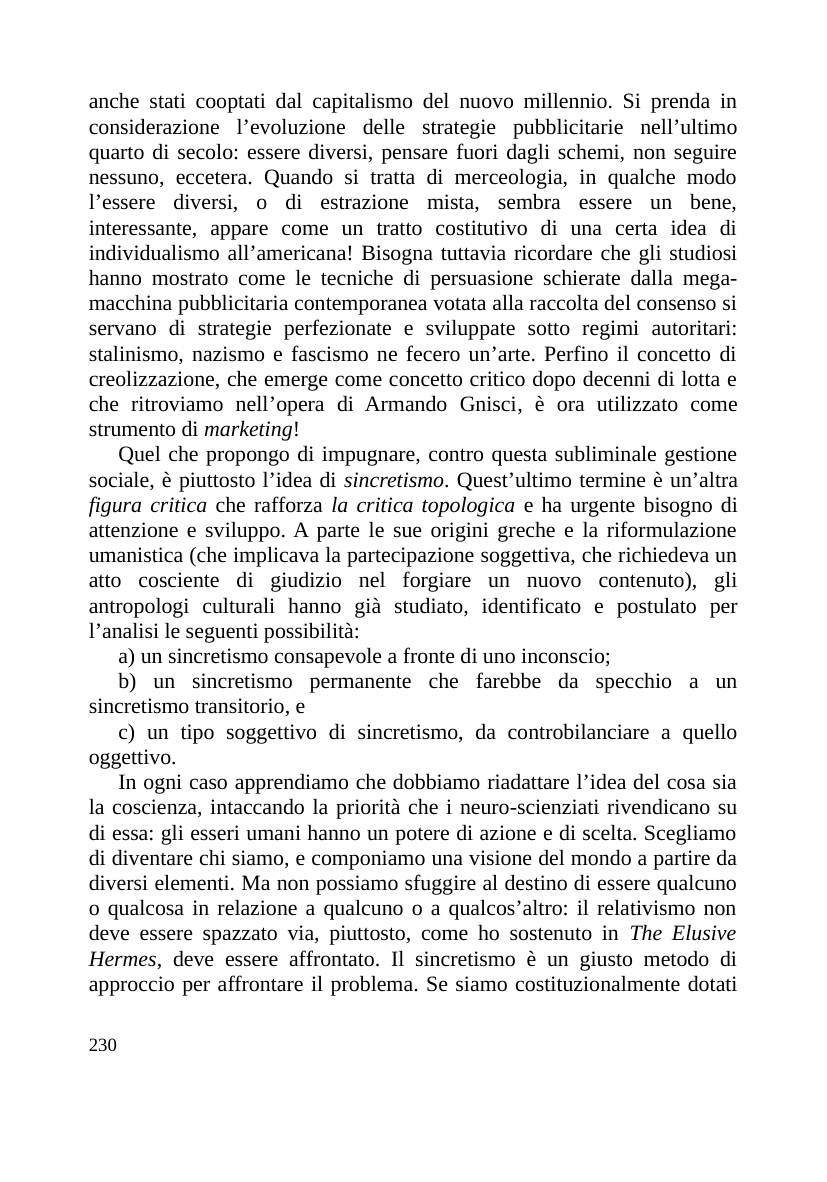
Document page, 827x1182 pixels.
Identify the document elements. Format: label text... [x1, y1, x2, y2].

text b) un sincretismo permanente che farebbe da specchio a un sincretismo transitorio, e [88, 668, 738, 719]
text a) un sincretismo consapevole a fronte di uno inconscio; [88, 643, 738, 668]
text c) un tipo soggettivo di sincretismo, da controbilanciare a quello oggettivo. [88, 719, 738, 769]
text In ogni caso apprendiamo che dobbiamo riadattare l’idea del cosa sia la coscienza, intaccando la priorità che i neuro-scienziati rivendicano su di essa: gli esseri umani hanno un potere di azione e di scelta. Scegliamo di diventare chi siamo, e componiamo una visione del mondo a partire da diversi elementi. Ma non possiamo sfuggire al destino di essere qualcuno o qualcosa in relazione a qualcuno o a qualcos’altro: il relativismo non deve essere spazzato via, piuttosto, come ho sostenuto in The Elusive Hermes, deve essere affrontato. Il sincretismo è un giusto metodo di approccio per affrontare il problema. Se siamo costituzionalmente dotati [88, 769, 738, 996]
text anche stati cooptati dal capitalismo del nuovo millennio. Si prenda in considerazione l’evoluzione delle strategie pubblicitarie nell’ultimo quarto di secolo: essere diversi, pensare fuori dagli schemi, non seguire nessuno, eccetera. Quando si tratta di merceologia, in qualche modo l’essere diversi, o di estrazione mista, sembra essere un bene, interessante, appare come un tratto costitutivo di una certa idea di individualismo all’americana! Bisogna tuttavia ricordare che gli studiosi hanno mostrato come le tecniche di persuasione schierate dalla mega-macchina pubblicitaria contemporanea votata alla raccolta del consenso si servano di strategie perfezionate e sviluppate sotto regimi autoritari: stalinismo, nazismo e fascismo ne fecero un’arte. Perfino il concetto di creolizzazione, che emerge come concetto critico dopo decenni di lotta e che ritroviamo nell’opera di Armando Gnisci, è ora utilizzato come strumento di marketing! [88, 88, 738, 441]
text Quel che propongo di impugnare, contro questa subliminale gestione sociale, è piuttosto l’idea di sincretismo. Quest’ultimo termine è un’altra figura critica che rafforza la critica topologica e ha urgente bisogno di attenzione e sviluppo. A parte le sue origini greche e la riformulazione umanistica (che implicava la partecipazione soggettiva, che richiedeva un atto cosciente di giudizio nel forgiare un nuovo contenuto), gli antropologi culturali hanno già studiato, identificato e postulato per l’analisi le seguenti possibilità: [88, 441, 738, 643]
